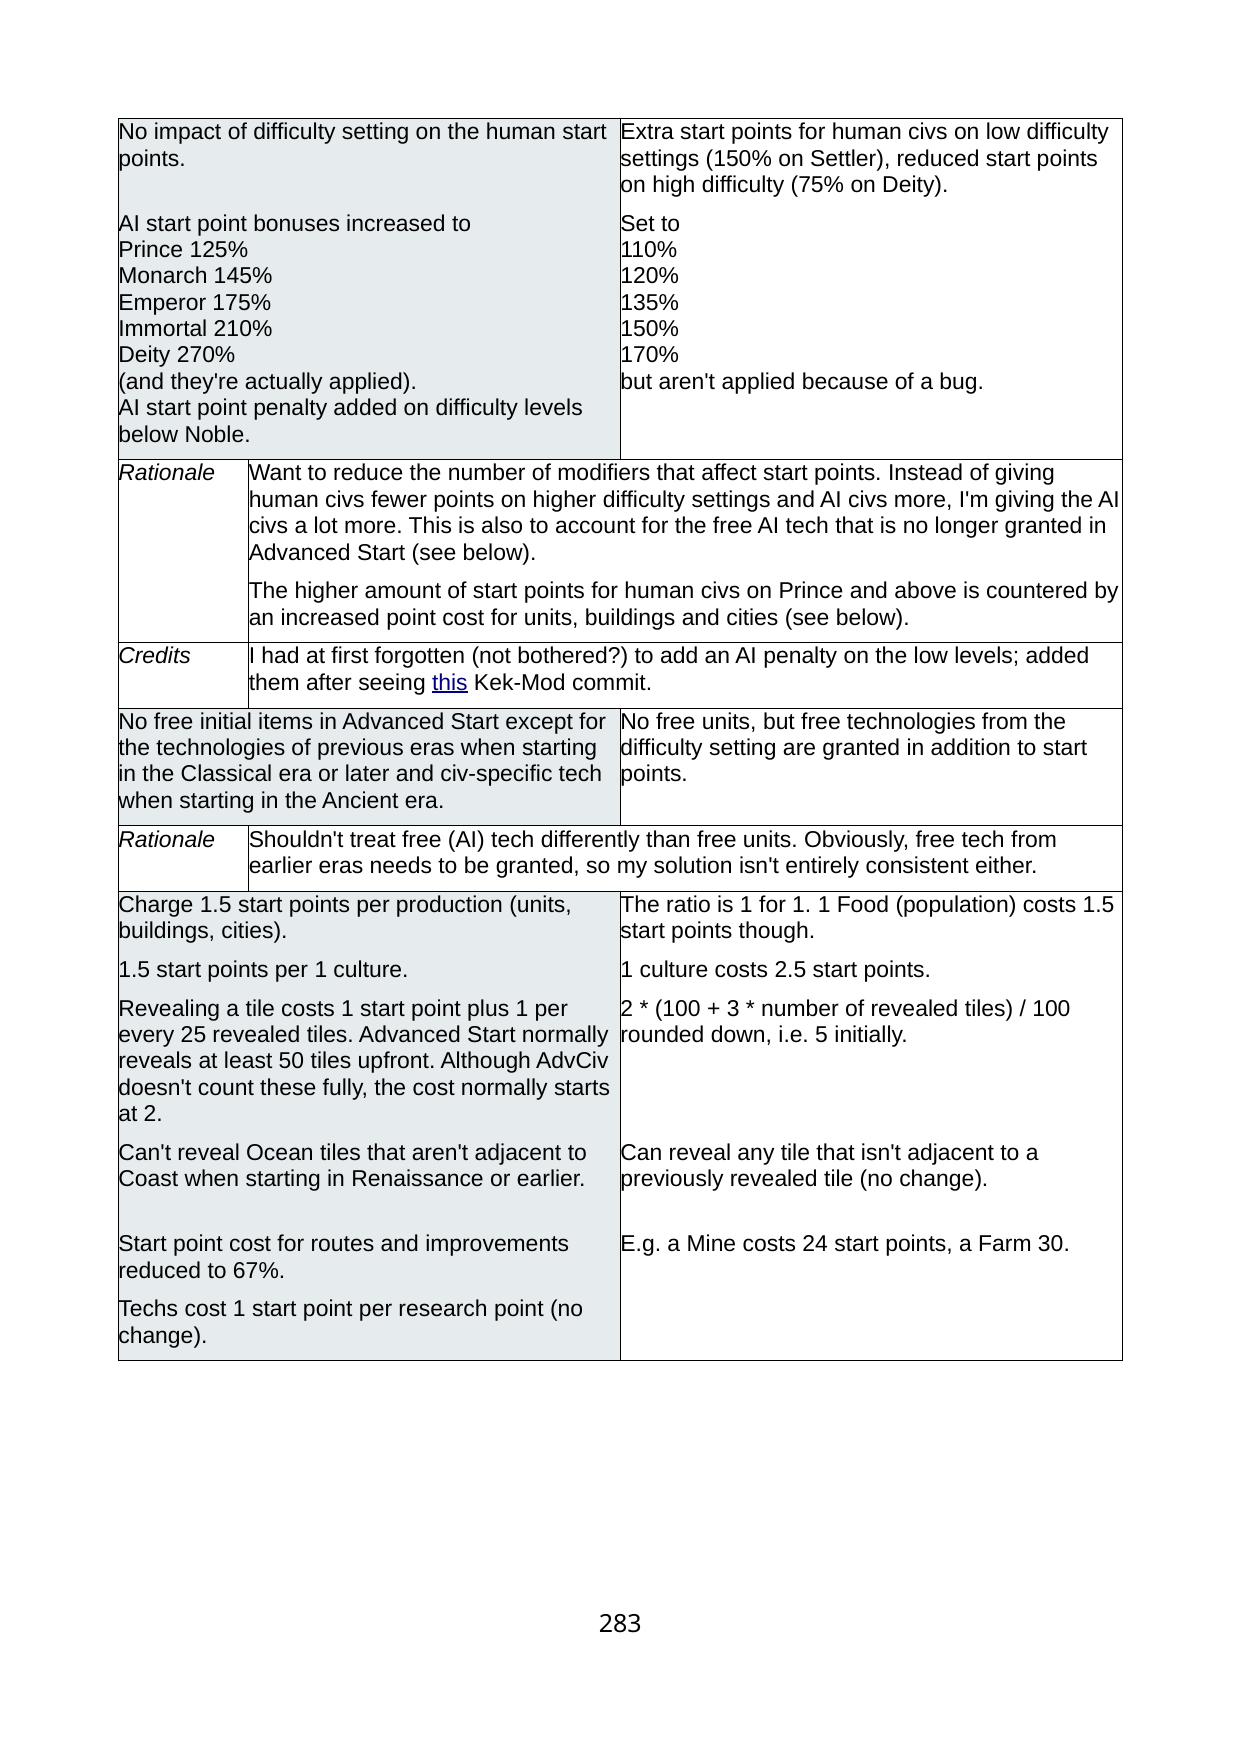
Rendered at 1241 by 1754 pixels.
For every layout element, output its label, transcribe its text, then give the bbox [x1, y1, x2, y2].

table_cell The ratio is 1 for 1. 1 Food (population) costs 1.5 start points though. 1 culture costs 2.5 start points. 2 * (100 + 3 * number of revealed tiles) / 100 rounded down, i.e. 5 initially. Can reveal any tile that isn't adjacent to a previously revealed tile (no change). E.g. a Mine costs 24 start points, a Farm 30. [621, 892, 1122, 1360]
table_cell No free initial items in Advanced Start except for the technologies of previous eras when starting in the Classical era or later and civ-specific tech when starting in the Ancient era. [119, 709, 620, 825]
table_cell Rationale [119, 460, 248, 642]
table_cell Rationale [119, 826, 248, 891]
table_cell Want to reduce the number of modifiers that affect start points. Instead of giving human civs fewer points on higher difficulty settings and AI civs more, I'm giving the AI civs a lot more. This is also to account for the free AI tech that is no longer granted in Advanced Start (see below). The higher amount of start points for human civs on Prince and above is countered by an increased point cost for units, buildings and cities (see below). [249, 460, 1122, 642]
table_cell Credits [119, 643, 248, 707]
table_cell No free units, but free technologies from the difficulty setting are granted in addition to start points. [621, 709, 1122, 825]
table_cell Shouldn't treat free (AI) tech differently than free units. Obviously, free tech from earlier eras needs to be granted, so my solution isn't entirely consistent either. [249, 826, 1122, 891]
table_cell Charge 1.5 start points per production (units, buildings, cities). 1.5 start points per 1 culture. Revealing a tile costs 1 start point plus 1 per every 25 revealed tiles. Advanced Start normally reveals at least 50 tiles upfront. Although AdvCiv doesn't count these fully, the cost normally starts at 2. Can't reveal Ocean tiles that aren't adjacent to Coast when starting in Renaissance or earlier. Start point cost for routes and improvements reduced to 67%. Techs cost 1 start point per research point (no change). [119, 892, 620, 1360]
table_cell No impact of difficulty setting on the human start points. AI start point bonuses increased to Prince 125% Monarch 145% Emperor 175% Immortal 210% Deity 270% (and they're actually applied). AI start point penalty added on difficulty levels below Noble. [119, 119, 620, 459]
table_cell I had at first forgotten (not bothered?) to add an AI penalty on the low levels; added them after seeing this Kek-Mod commit. [249, 643, 1122, 707]
table_cell Extra start points for human civs on low difficulty settings (150% on Settler), reduced start points on high difficulty (75% on Deity). Set to 110% 120% 135% 150% 170% but aren't applied because of a bug. [621, 119, 1122, 459]
